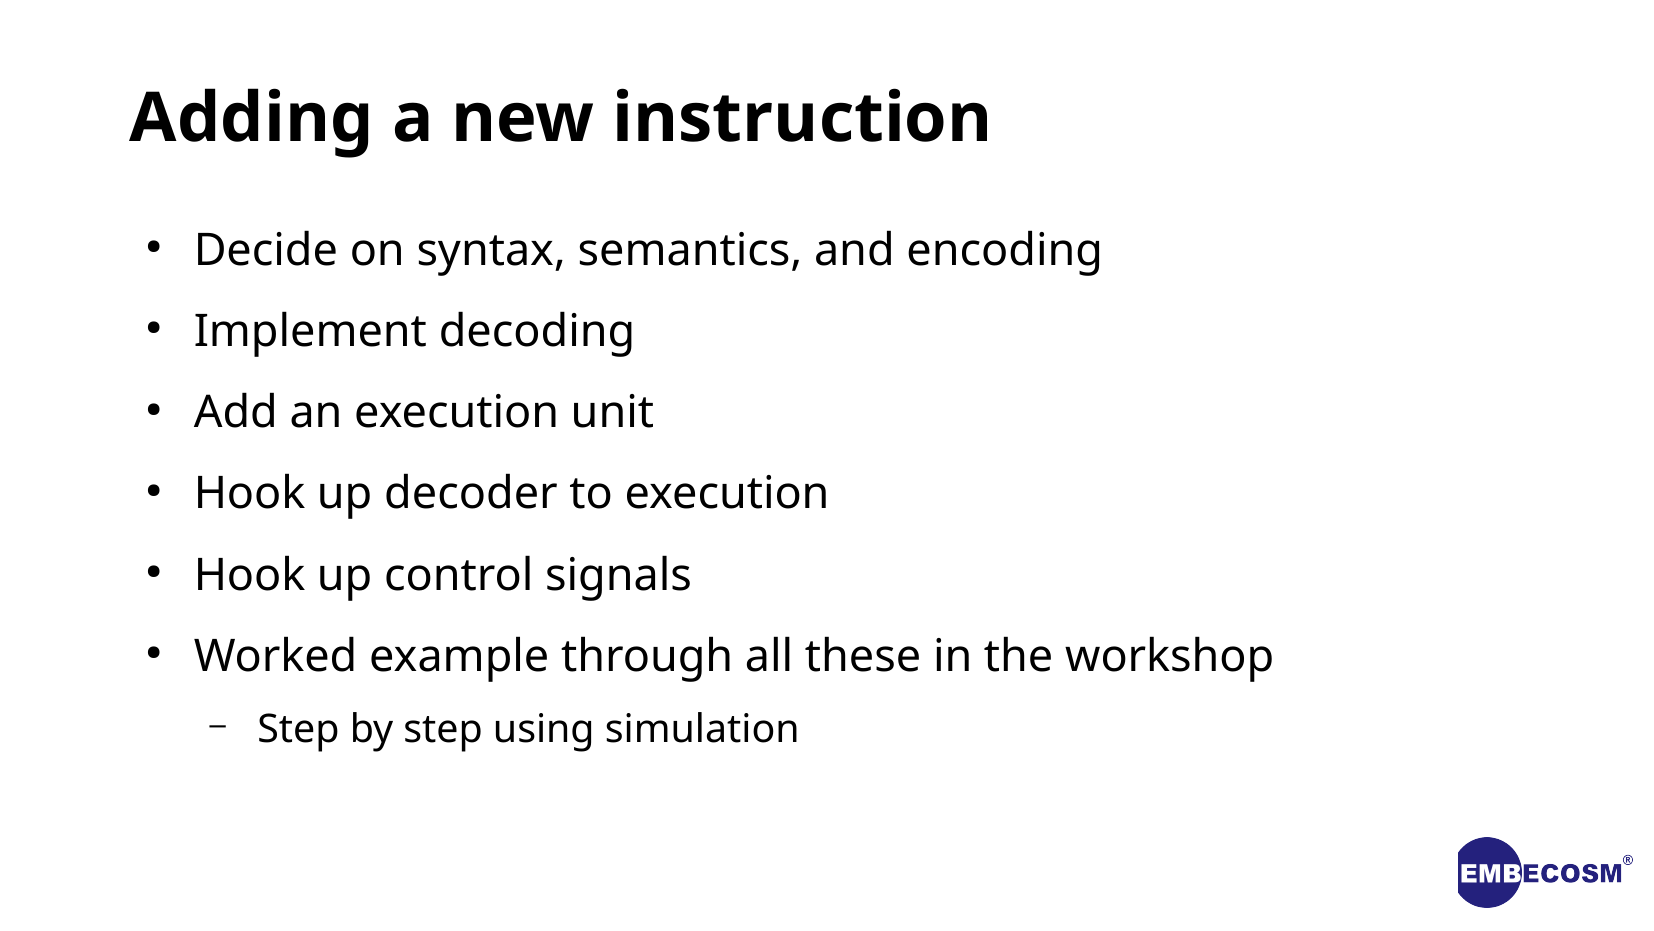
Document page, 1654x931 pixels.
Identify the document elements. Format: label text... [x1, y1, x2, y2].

list Decide on syntax, semantics, and encoding Implement decoding Add an execution unit Hook up decoder to execution Hook up control signals Worked example through all these in the workshop Step by step using simulation [129, 217, 1571, 758]
title Adding a new instruction [129, 37, 1571, 193]
picture [1458, 837, 1633, 908]
